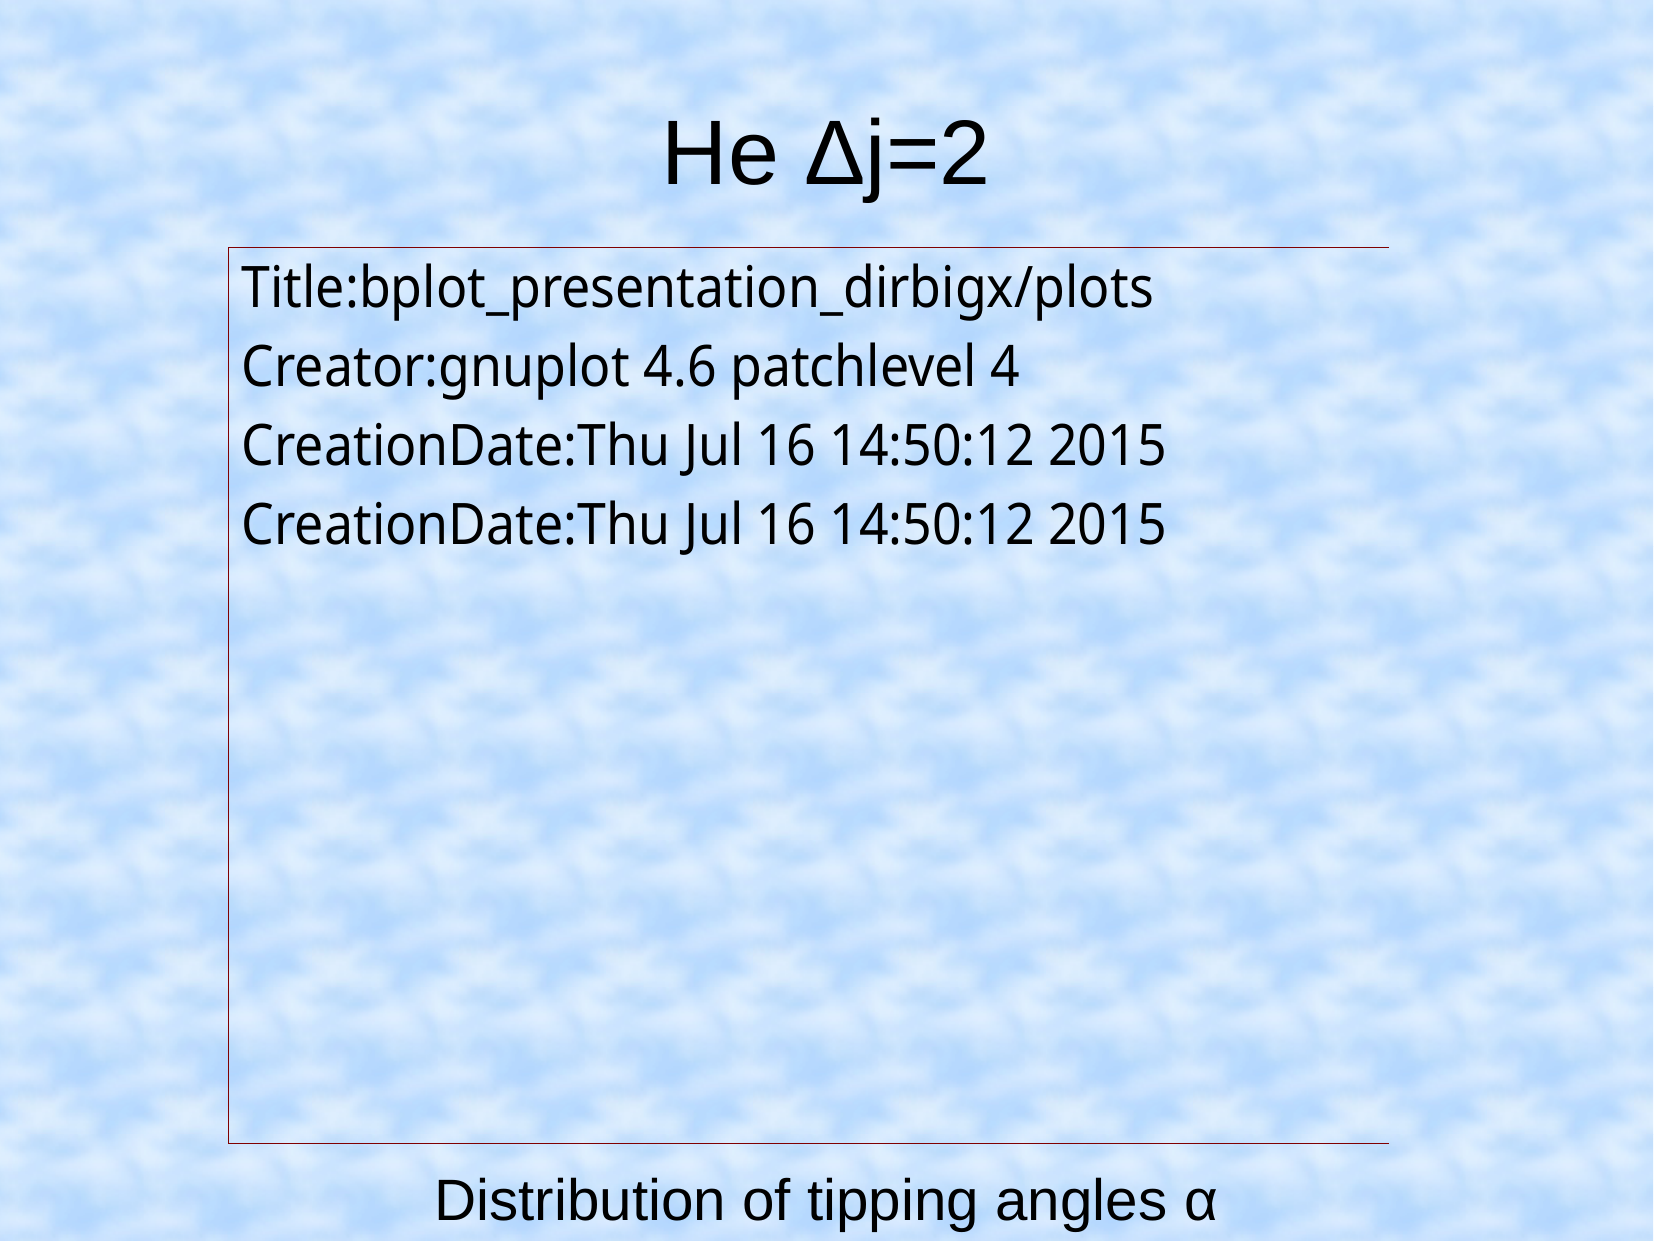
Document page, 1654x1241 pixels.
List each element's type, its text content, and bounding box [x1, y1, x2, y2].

picture [0, 0, 1654, 1241]
text_box Distribution of tipping angles α [419, 1160, 1234, 1241]
title He Δj=2 [82, 49, 1571, 257]
